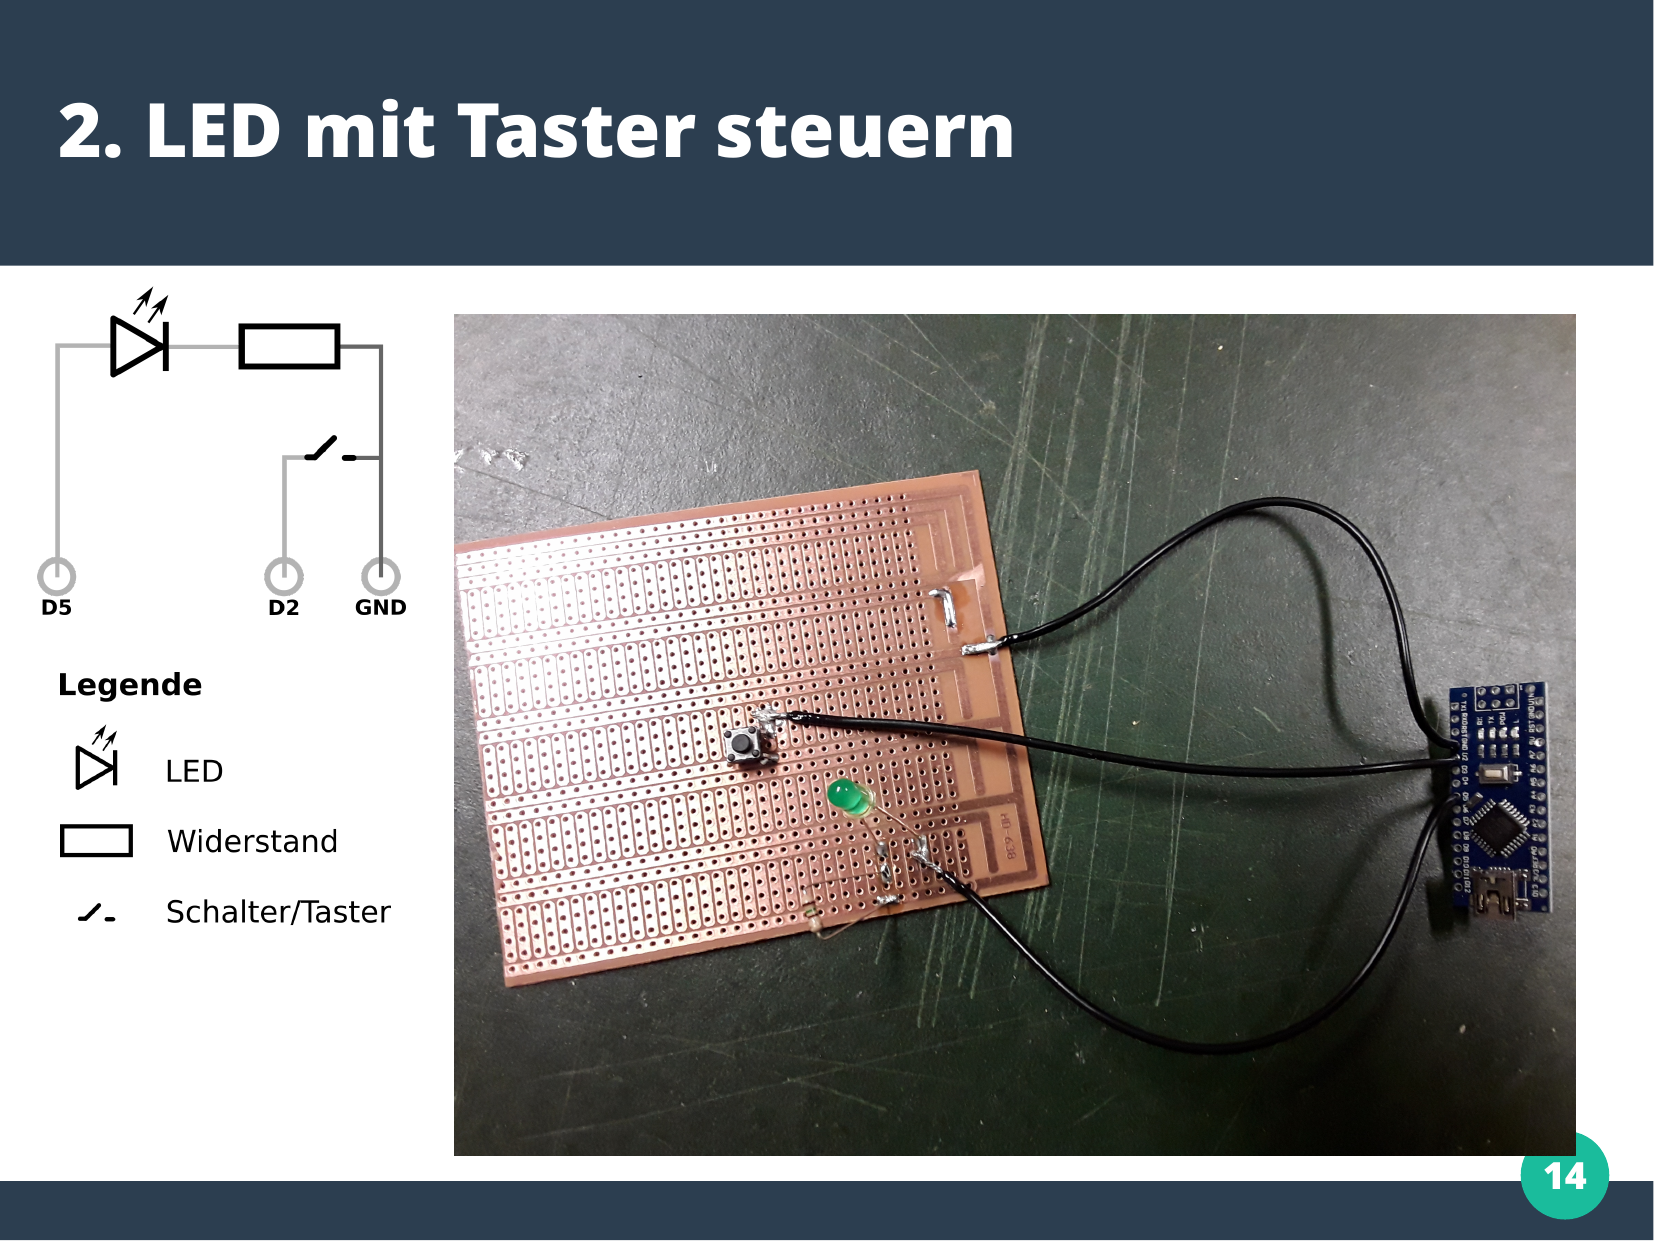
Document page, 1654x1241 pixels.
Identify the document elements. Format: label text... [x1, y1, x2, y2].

picture [454, 314, 1576, 1156]
picture [37, 286, 406, 616]
title 2. LED mit Taster steuern [59, 49, 1595, 207]
picture [60, 672, 391, 1015]
